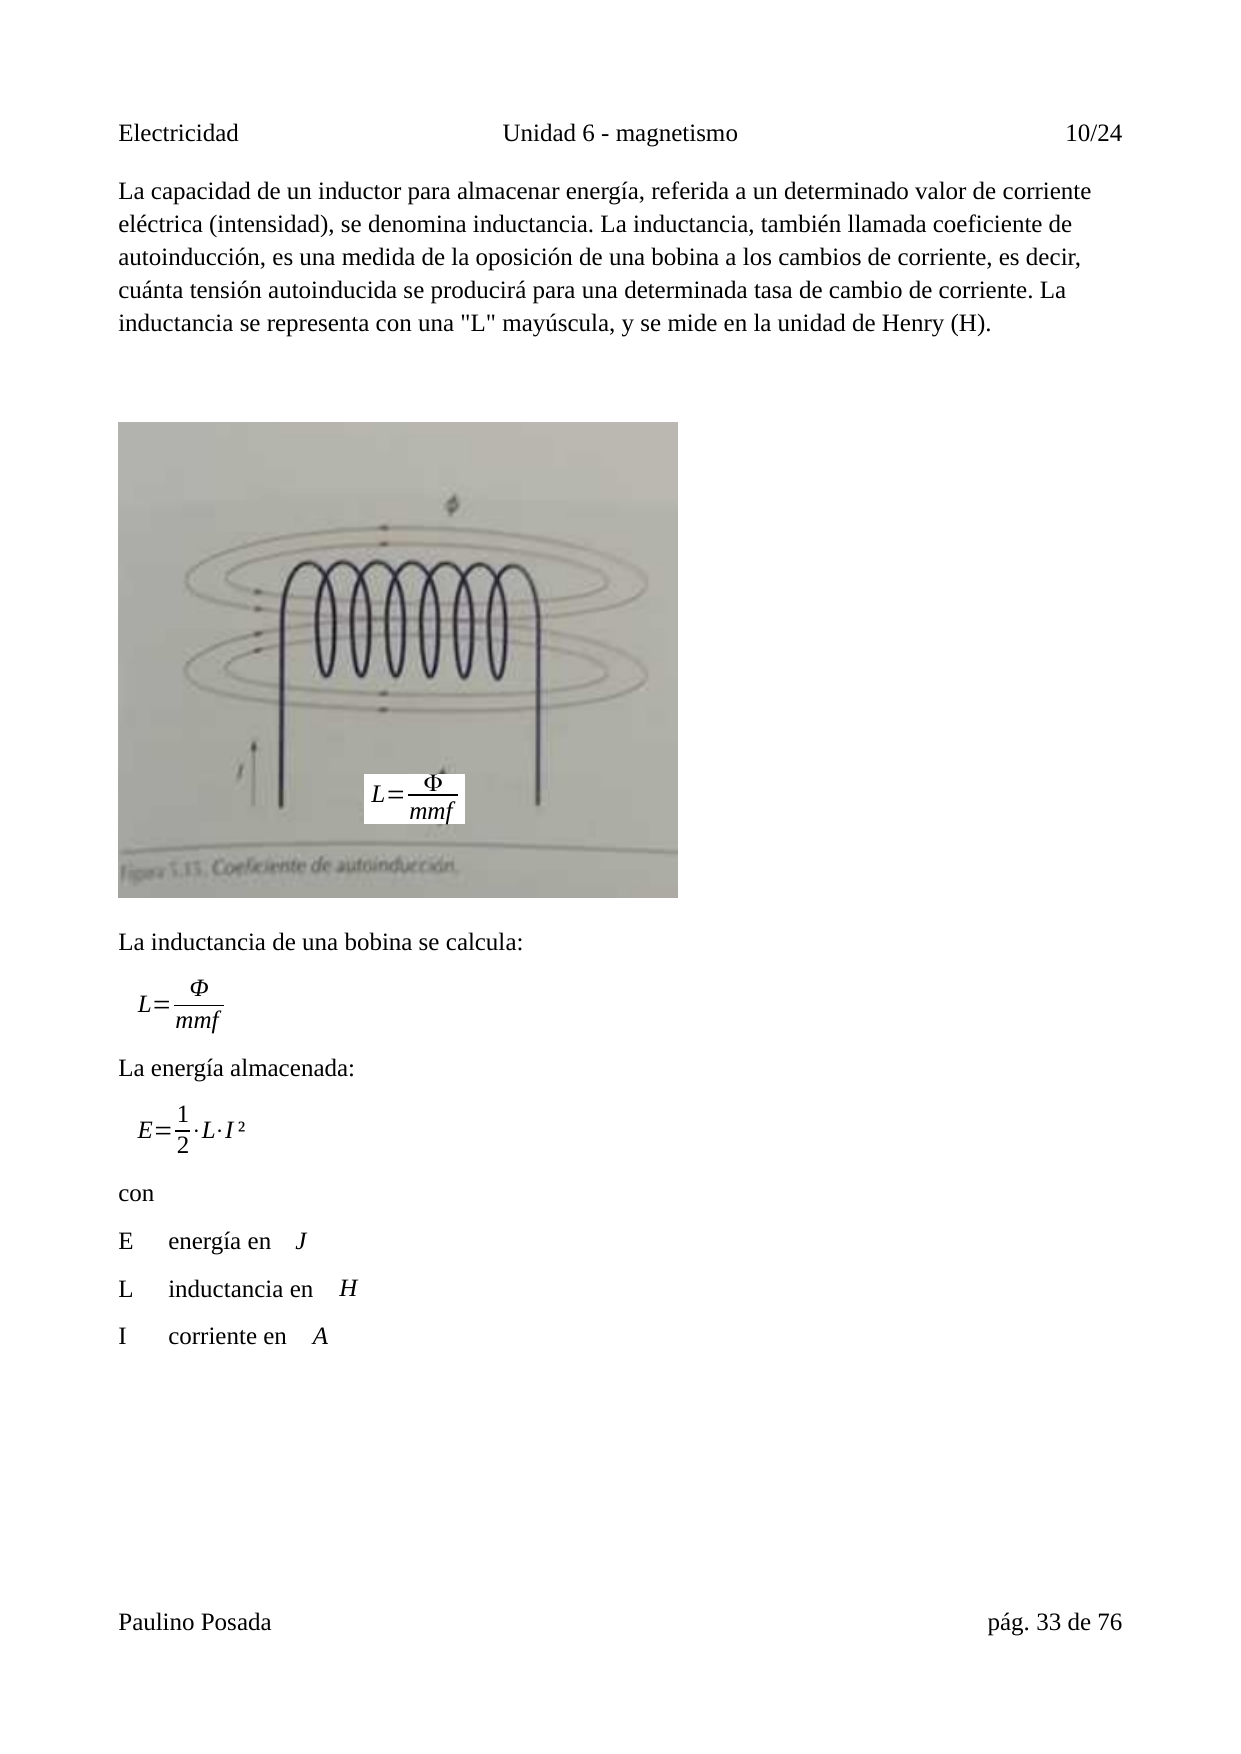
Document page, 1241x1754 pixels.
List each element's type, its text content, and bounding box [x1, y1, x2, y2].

text I corriente en [118, 1321, 1122, 1350]
text La energía almacenada: [118, 1053, 1122, 1082]
picture [118, 422, 678, 898]
text E energía en [118, 1226, 1122, 1255]
text con [118, 1178, 1122, 1207]
text La capacidad de un inductor para almacenar energía, referida a un determinado valor de corriente eléctrica (intensidad), se denomina inductancia. La inductancia, también llamada coeficiente de autoinducción, es una medida de la oposición de una bobina a los cambios de corriente, es decir, cuánta tensión autoinducida se producirá para una determinada tasa de cambio de corriente. La inductancia se representa con una "L" mayúscula, y se mide en la unidad de Henry (H). [118, 176, 1122, 337]
text L inductancia en [118, 1274, 1122, 1302]
text La inductancia de una bobina se calcula: [118, 927, 1122, 956]
